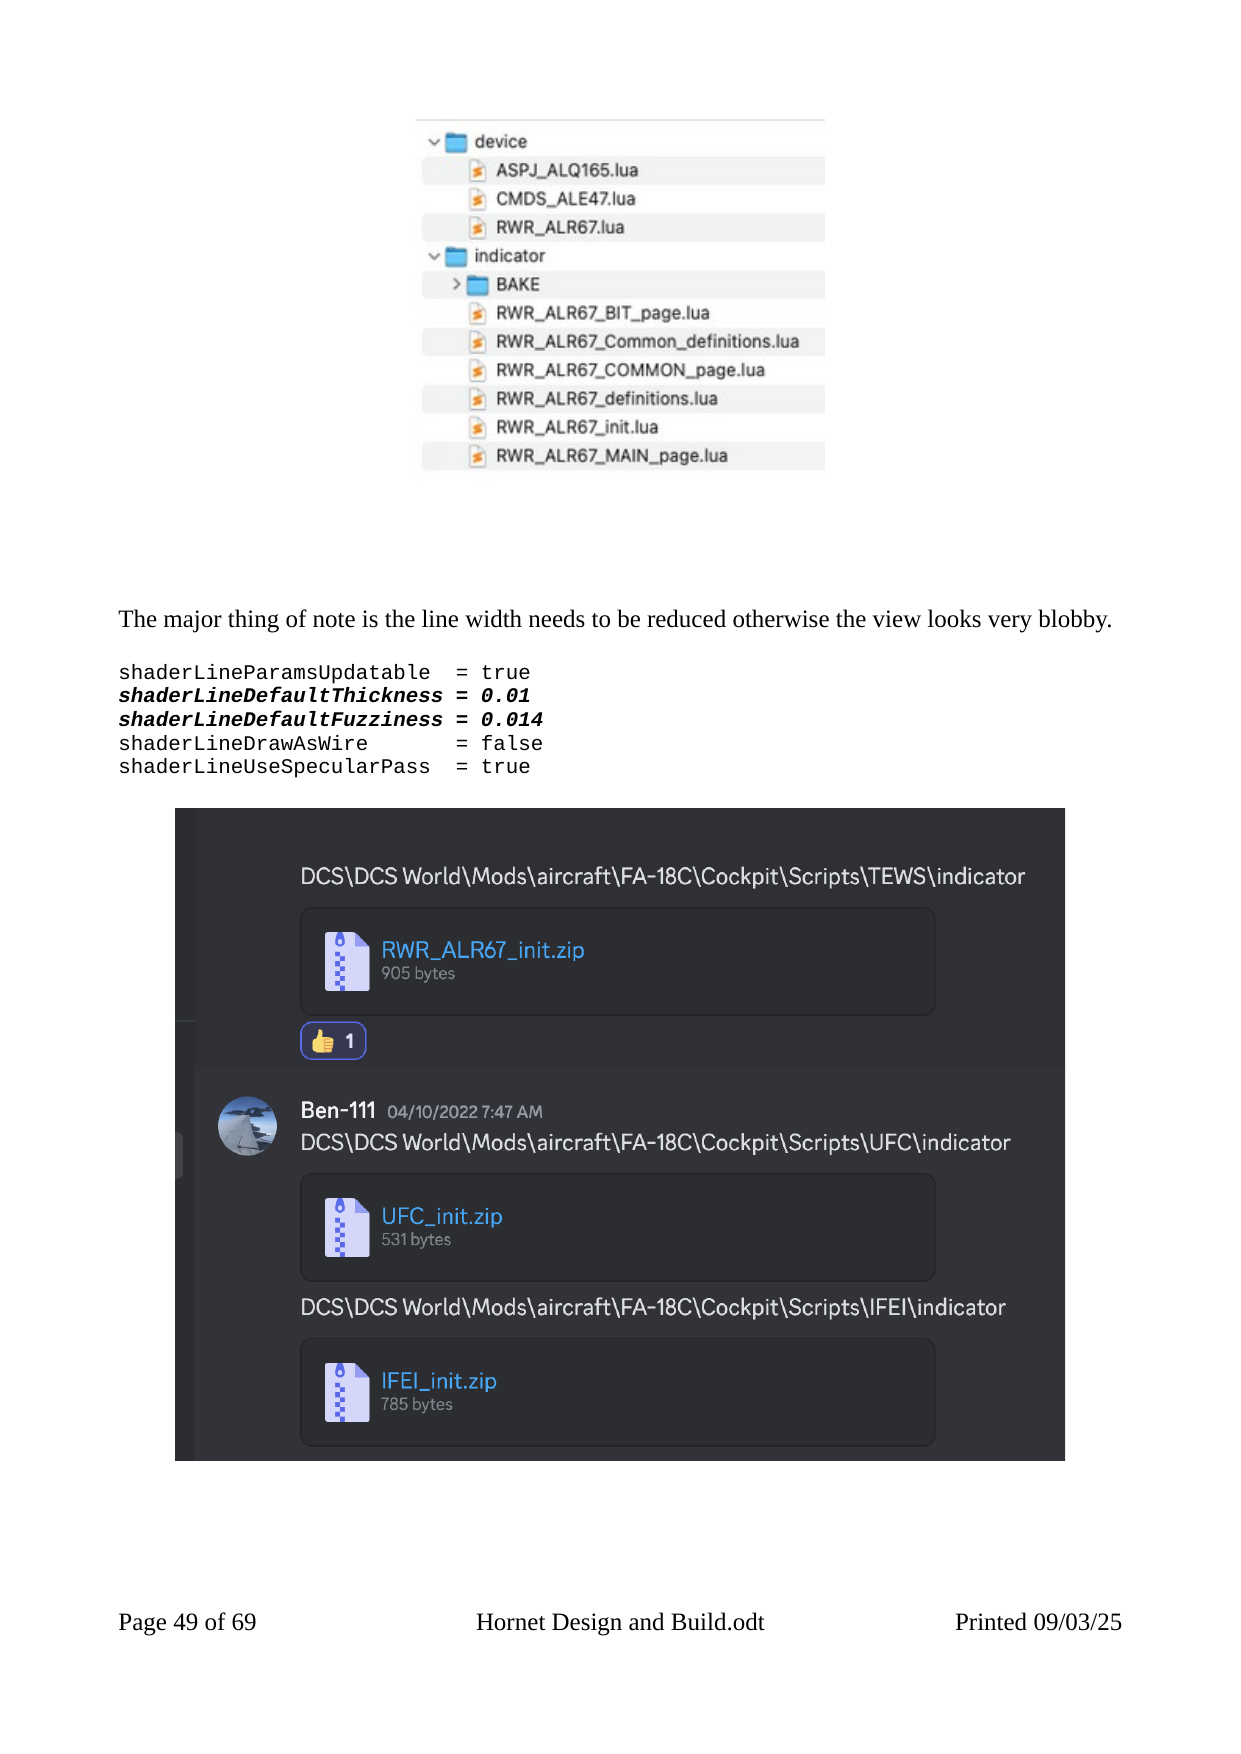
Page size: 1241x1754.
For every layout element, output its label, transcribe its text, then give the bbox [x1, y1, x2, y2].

text shaderLineDrawAsWire = false [118, 733, 1122, 756]
text shaderLineDefaultFuzziness = 0.014 [118, 709, 1122, 733]
text The major thing of note is the line width needs to be reduced otherwise the view looks very blobby. [118, 604, 1122, 633]
text shaderLineParamsUpdatable = true [118, 662, 1122, 685]
text shaderLineUseSpecularPass = true [118, 756, 1122, 780]
picture [415, 118, 825, 492]
picture [175, 808, 1066, 1461]
text shaderLineDefaultThickness = 0.01 [118, 685, 1122, 709]
